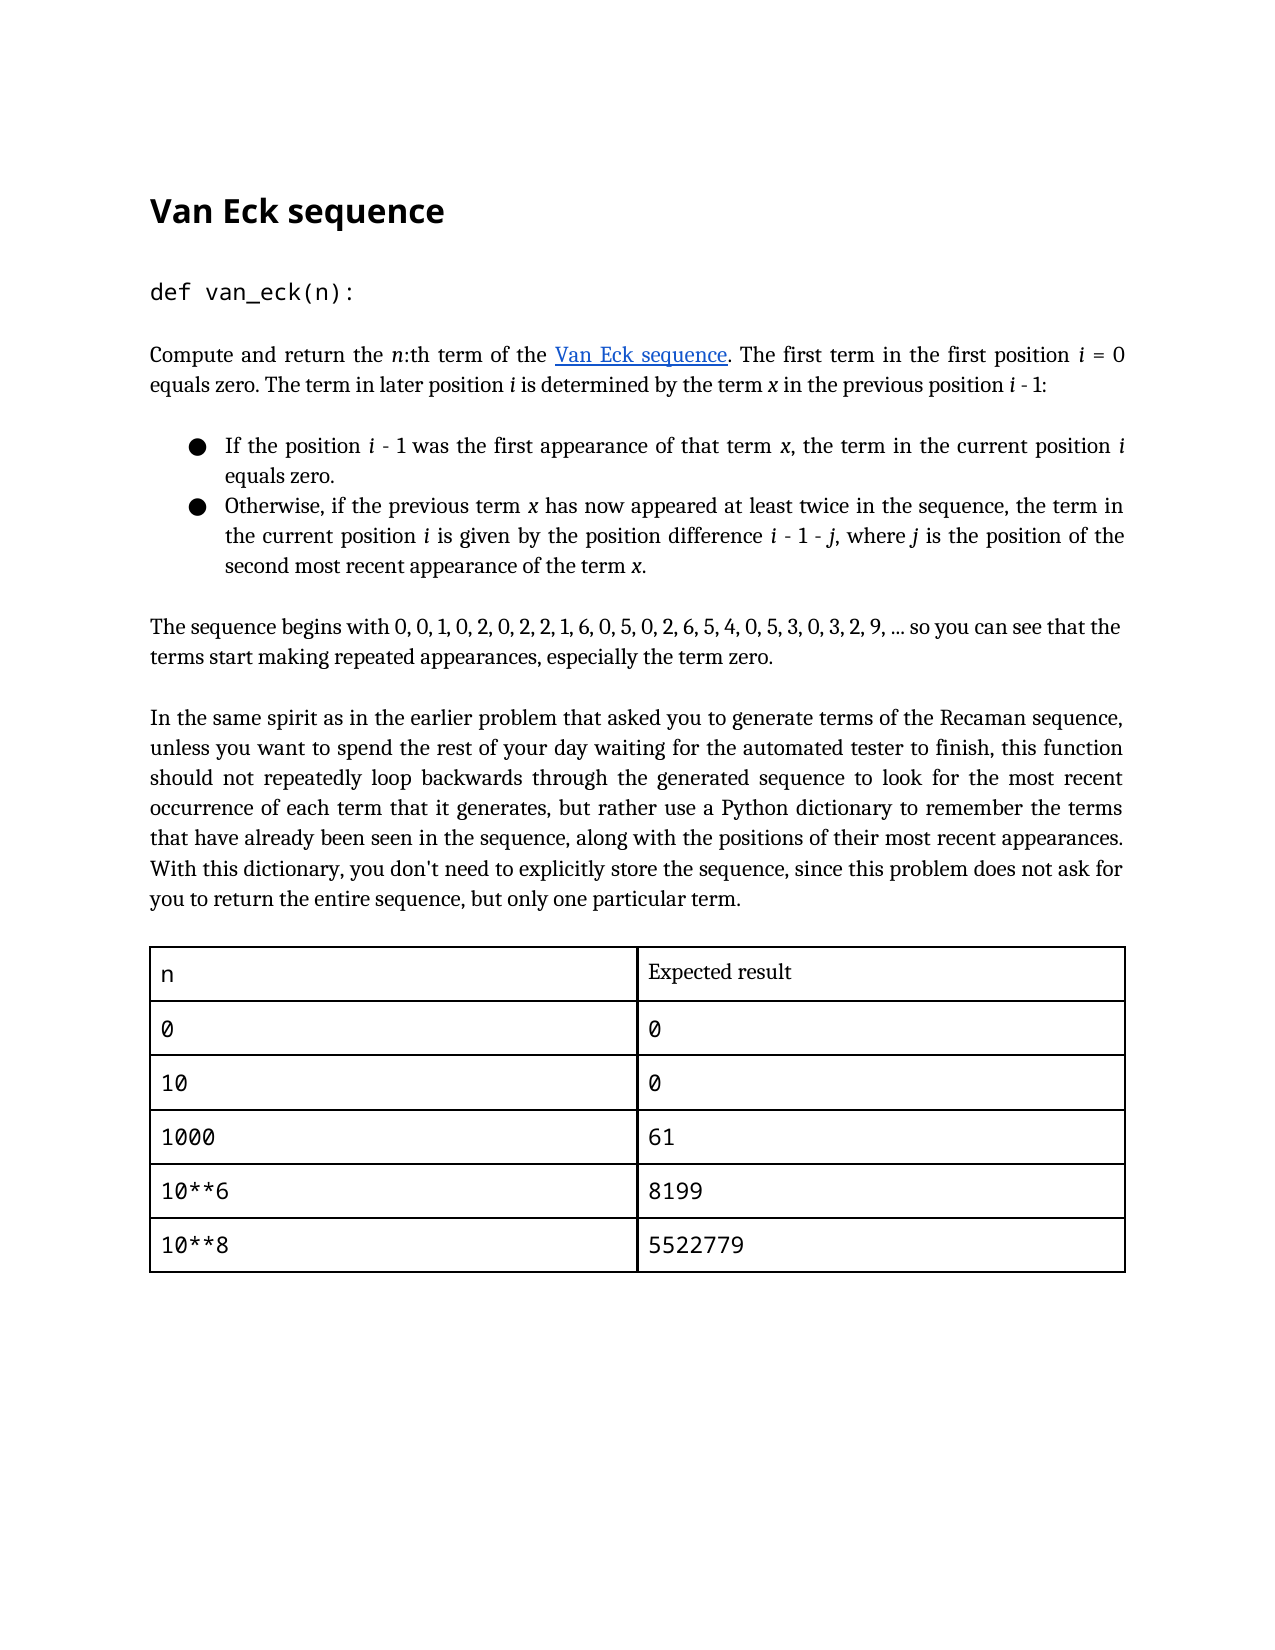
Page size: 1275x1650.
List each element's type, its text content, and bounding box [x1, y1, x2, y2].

table_cell 1000 [151, 1111, 636, 1163]
table_cell 0 [151, 1002, 636, 1054]
table_header n [151, 948, 636, 1000]
table_cell 10 [151, 1056, 636, 1108]
table_cell 10**8 [151, 1219, 636, 1271]
text def van_eck(n): [150, 276, 1125, 307]
table_cell 61 [639, 1111, 1124, 1163]
table_cell 0 [639, 1056, 1124, 1108]
table_cell 0 [639, 1002, 1124, 1054]
table_cell 8199 [639, 1165, 1124, 1217]
text Compute and return the n:th term of the Van Eck sequence. The first term in the first position i = 0 equals zero. The term in later position i is determined by the term x in the previous position i - 1: [150, 342, 1125, 398]
list Otherwise, if the previous term x has now appeared at least twice in the sequence, the term in the current position i is given by the position difference i - 1 - j, where j is the position of the second most recent appearance of the term x. [187, 493, 1125, 579]
subtitle Van Eck sequence [150, 187, 1125, 233]
table_header Expected result [639, 948, 1124, 1000]
list If the position i - 1 was the first appearance of that term x, the term in the current position i equals zero. [187, 432, 1125, 489]
text In the same spirit as in the earlier problem that asked you to generate terms of the Recaman sequence, unless you want to spend the rest of your day waiting for the automated tester to finish, this function should not repeatedly loop backwards through the generated sequence to look for the most recent occurrence of each term that it generates, but rather use a Python dictionary to remember the terms that have already been seen in the sequence, along with the positions of their most recent appearances. With this dictionary, you don't need to explicitly store the sequence, since this problem does not ask for you to return the entire sequence, but only one particular term. [150, 704, 1125, 912]
table_cell 5522779 [639, 1219, 1124, 1271]
table_cell 10**6 [151, 1165, 636, 1217]
text The sequence begins with 0, 0, 1, 0, 2, 0, 2, 2, 1, 6, 0, 5, 0, 2, 6, 5, 4, 0, 5, 3, 0, 3, 2, 9, ... so you can see that the terms start making repeated appearances, especially the term zero. [150, 614, 1125, 670]
